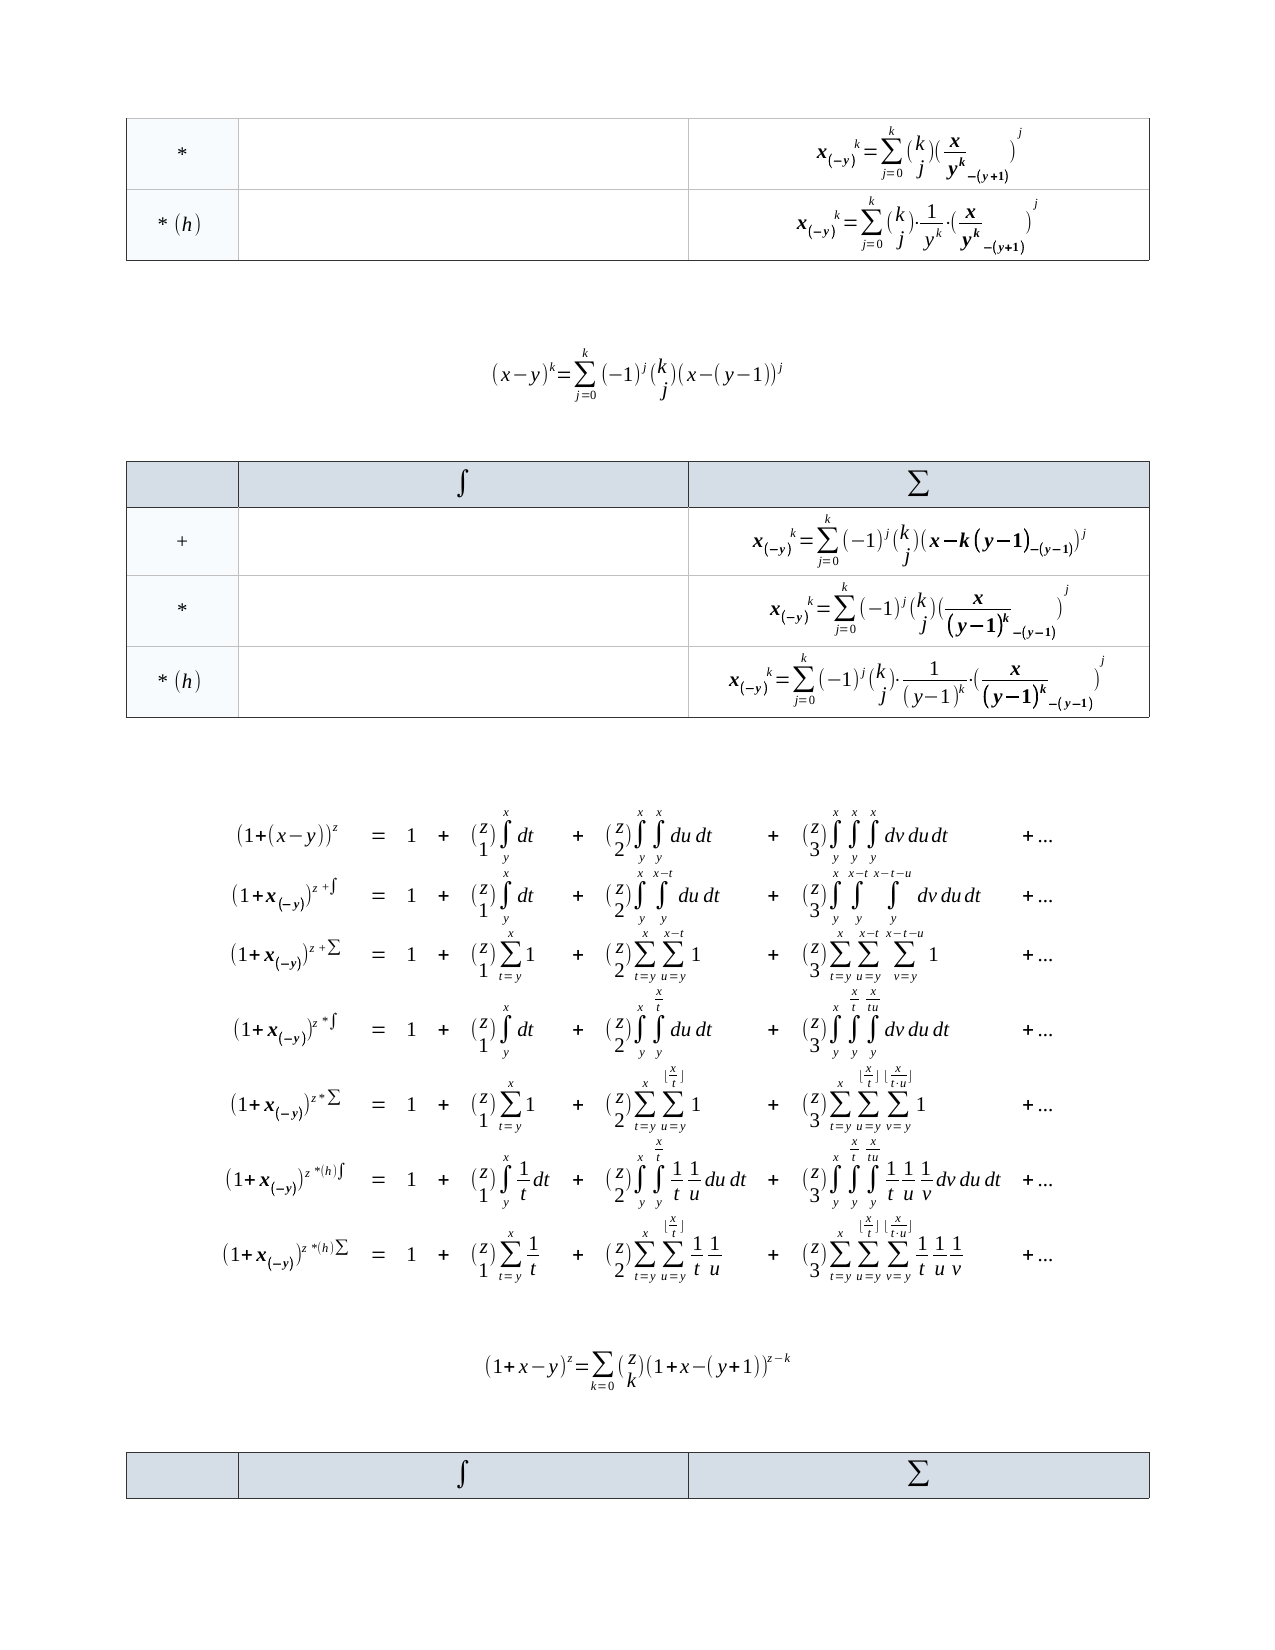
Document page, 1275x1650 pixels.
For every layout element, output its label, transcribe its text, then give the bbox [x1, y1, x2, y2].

table_cell [689, 508, 1149, 575]
table_cell [239, 576, 688, 646]
table_header [689, 1453, 1149, 1498]
table_header [239, 462, 688, 507]
table_header [689, 462, 1149, 507]
table_cell [239, 647, 688, 717]
table_header [127, 462, 238, 507]
table_cell [689, 190, 1149, 260]
table_cell [689, 647, 1149, 717]
table_cell [689, 576, 1149, 646]
table_cell * [127, 647, 238, 717]
table_header [127, 1453, 238, 1498]
table_cell [689, 119, 1149, 189]
table_cell * [127, 576, 238, 646]
table_cell * [127, 190, 238, 260]
table_cell + [127, 508, 238, 575]
table_cell [239, 190, 688, 260]
table_cell * [127, 119, 238, 189]
table_header [239, 1453, 688, 1498]
table_cell [239, 119, 688, 189]
table_cell [239, 508, 688, 575]
